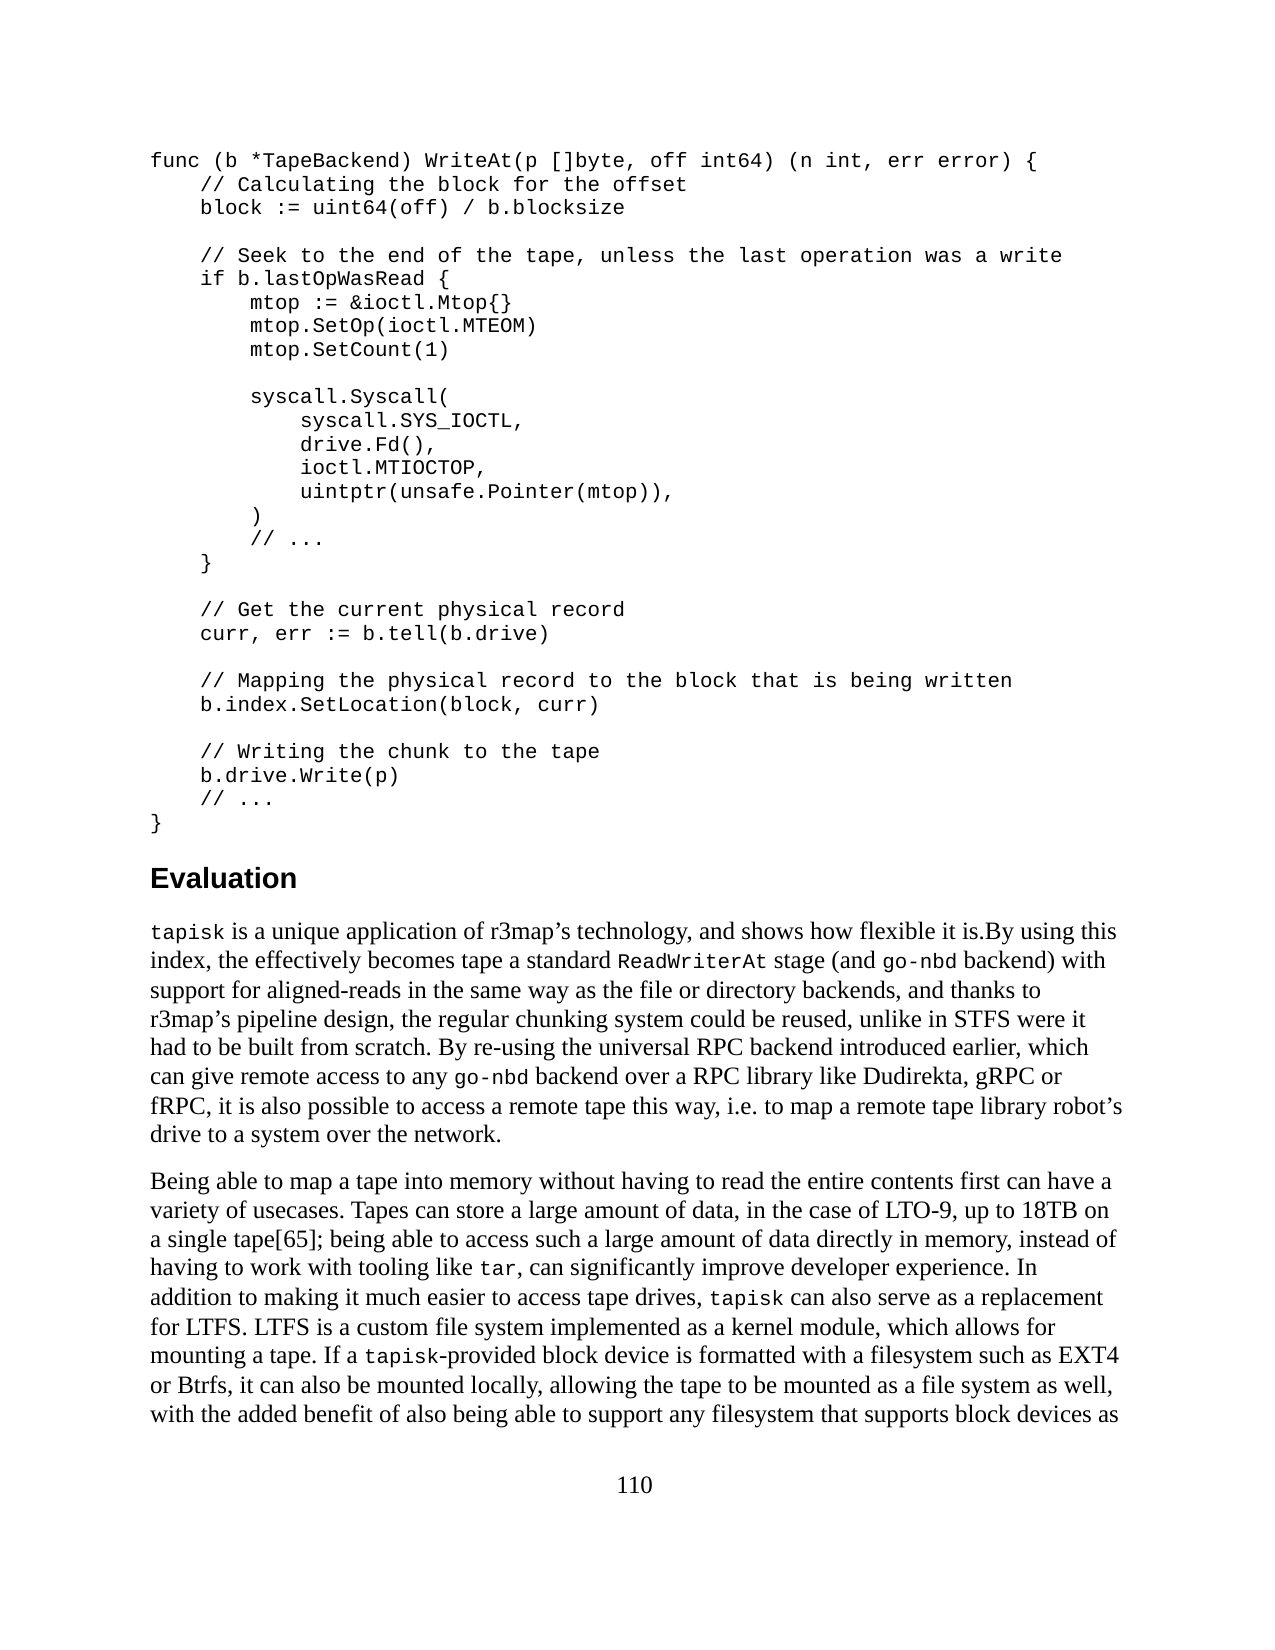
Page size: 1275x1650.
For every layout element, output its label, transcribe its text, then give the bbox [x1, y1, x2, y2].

text // ... [150, 528, 1125, 552]
text uintptr(unsafe.Pointer(mtop)), [150, 481, 1125, 505]
text // Mapping the physical record to the block that is being written [150, 670, 1125, 694]
text } [150, 812, 1125, 836]
text func (b *TapeBackend) WriteAt(p []byte, off int64) (n int, err error) { [150, 150, 1125, 174]
text curr, err := b.tell(b.drive) [150, 623, 1125, 647]
text // Get the current physical record [150, 599, 1125, 623]
text } [150, 552, 1125, 576]
text if b.lastOpWasRead { [150, 268, 1125, 292]
text drive.Fd(), [150, 434, 1125, 457]
text mtop.SetOp(ioctl.MTEOM) [150, 316, 1125, 339]
text // Calculating the block for the offset [150, 174, 1125, 197]
text tapisk is a unique application of r3map’s technology, and shows how flexible it is.By using this index, the effectively becomes tape a standard ReadWriterAt stage (and go-nbd backend) with support for aligned-reads in the same way as the file or directory backends, and thanks to r3map’s pipeline design, the regular chunking system could be reused, unlike in STFS were it had to be built from scratch. By re-using the universal RPC backend introduced earlier, which can give remote access to any go-nbd backend over a RPC library like Dudirekta, gRPC or fRPC, it is also possible to access a remote tape this way, i.e. to map a remote tape library robot’s drive to a system over the network. [150, 916, 1125, 1148]
text // Seek to the end of the tape, unless the last operation was a write [150, 244, 1125, 268]
text mtop.SetCount(1) [150, 339, 1125, 363]
text block := uint64(off) / b.blocksize [150, 197, 1125, 221]
text ioctl.MTIOCTOP, [150, 457, 1125, 481]
text b.index.SetLocation(block, curr) [150, 694, 1125, 717]
subtitle Evaluation [150, 861, 1125, 894]
text syscall.SYS_IOCTL, [150, 410, 1125, 434]
text Being able to map a tape into memory without having to read the entire contents first can have a variety of usecases. Tapes can store a large amount of data, in the case of LTO-9, up to 18TB on a single tape[65]; being able to access such a large amount of data directly in memory, instead of having to work with tooling like tar, can significantly improve developer experience. In addition to making it much easier to access tape drives, tapisk can also serve as a replacement for LTFS. LTFS is a custom file system implemented as a kernel module, which allows for mounting a tape. If a tapisk-provided block device is formatted with a filesystem such as EXT4 or Btrfs, it can also be mounted locally, allowing the tape to be mounted as a file system as well, with the added benefit of also being able to support any filesystem that supports block devices as [150, 1166, 1125, 1427]
text mtop := &ioctl.Mtop{} [150, 292, 1125, 316]
text ) [150, 505, 1125, 528]
text syscall.Syscall( [150, 386, 1125, 410]
text // Writing the chunk to the tape [150, 741, 1125, 765]
text b.drive.Write(p) [150, 765, 1125, 788]
text // ... [150, 788, 1125, 812]
